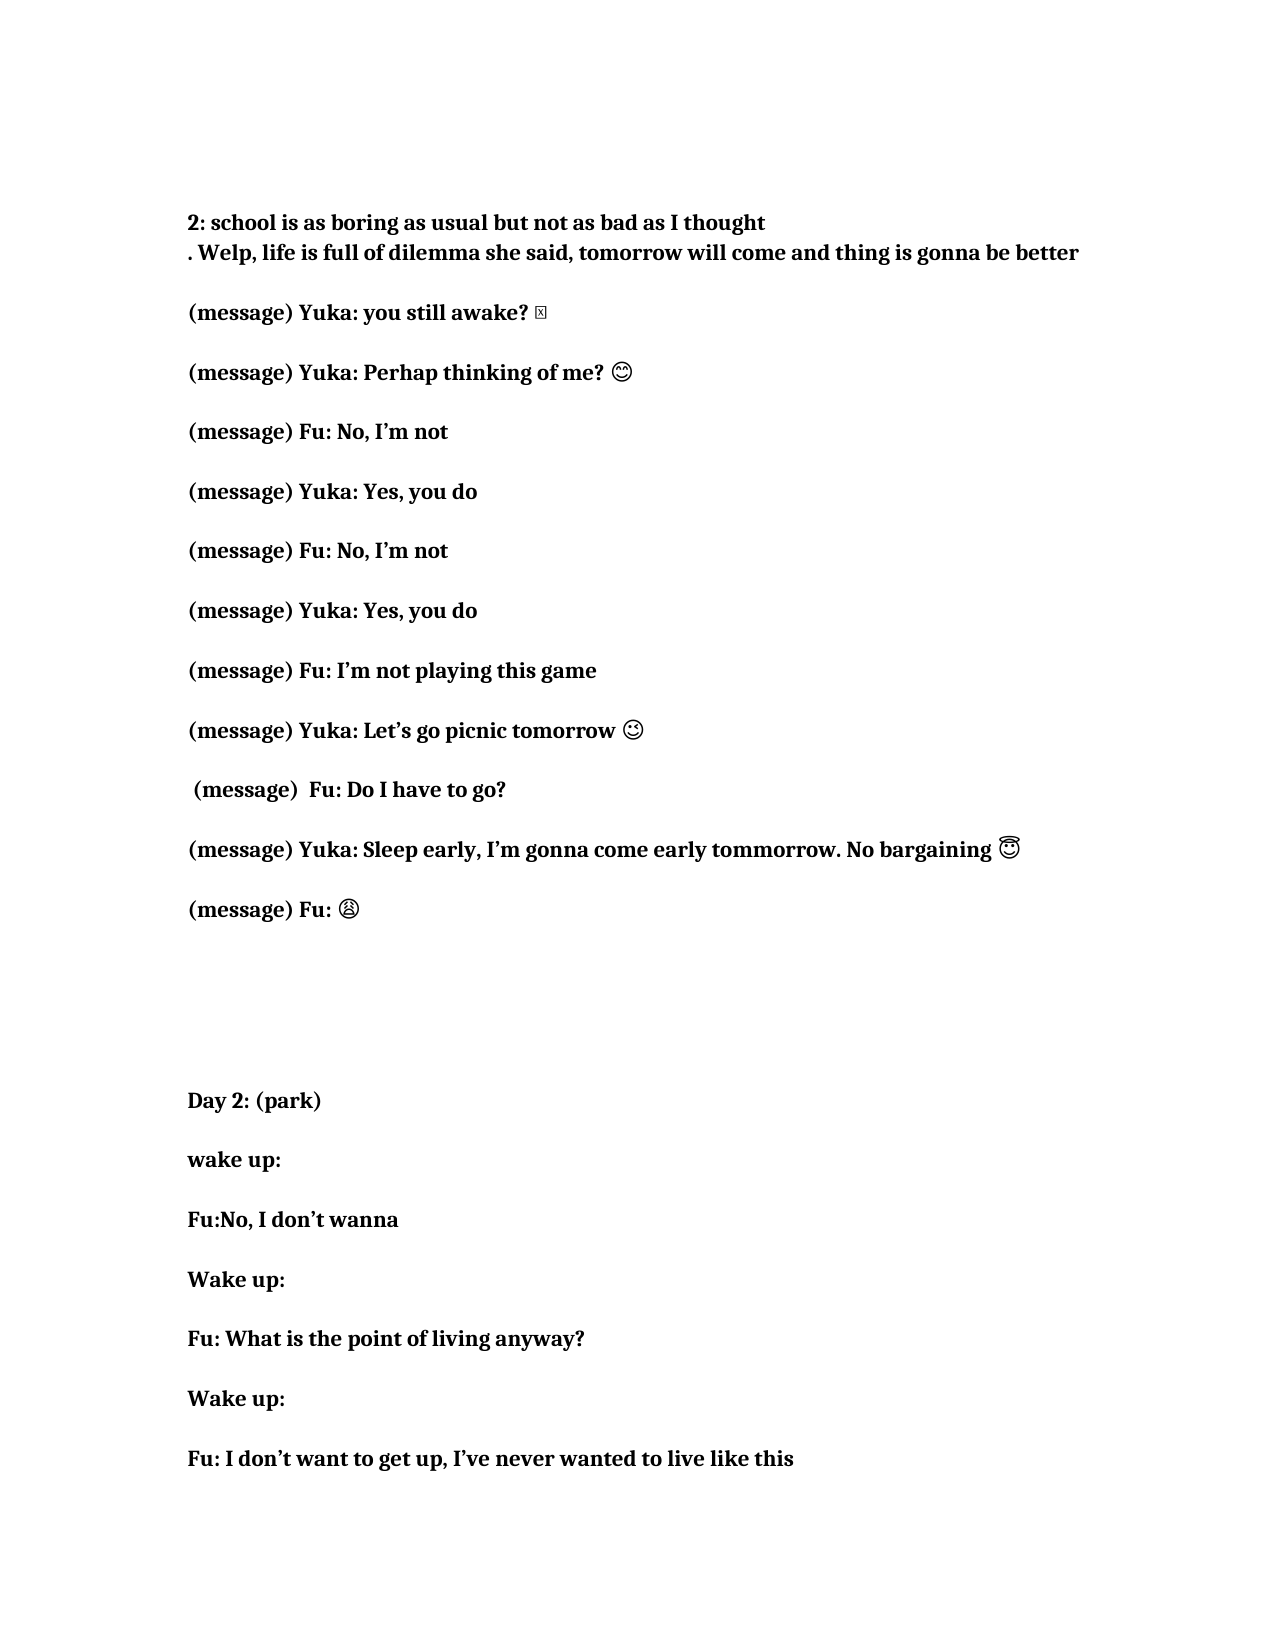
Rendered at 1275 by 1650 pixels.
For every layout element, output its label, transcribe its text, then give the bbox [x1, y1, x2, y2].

text Day 2: (park) [187, 1087, 1087, 1114]
text (message) Yuka: Perhap thinking of me? 😊 [187, 359, 1087, 386]
text Fu: What is the point of living anyway? [187, 1326, 1087, 1352]
text (message) Yuka: Sleep early, I’m gonna come early tommorrow. No bargaining 😇 [187, 837, 1087, 863]
text (message) Fu: I’m not playing this game [187, 658, 1087, 684]
text (message) Fu: 😩 [187, 896, 1087, 923]
text (message) Fu: Do I have to go? [187, 777, 1087, 803]
text (message) Yuka: Yes, you do [187, 598, 1087, 624]
text 2: school is as boring as usual but not as bad as I thought . Welp, life is full of dilemma she said, tomorrow will come and thing is gonna be better [187, 210, 1087, 266]
text Wake up: [187, 1266, 1087, 1293]
text (message) Yuka: Yes, you do [187, 479, 1087, 505]
text Wake up: [187, 1386, 1087, 1412]
text wake up: [187, 1147, 1087, 1173]
text (message) Yuka: you still awake? 🤔 [187, 299, 1087, 326]
text Fu: I don’t want to get up, I’ve never wanted to live like this [187, 1446, 1087, 1472]
text (message) Fu: No, I’m not [187, 538, 1087, 565]
text Fu:No, I don’t wanna [187, 1207, 1087, 1233]
text (message) Fu: No, I’m not [187, 419, 1087, 445]
text (message) Yuka: Let’s go picnic tomorrow 😉 [187, 717, 1087, 744]
